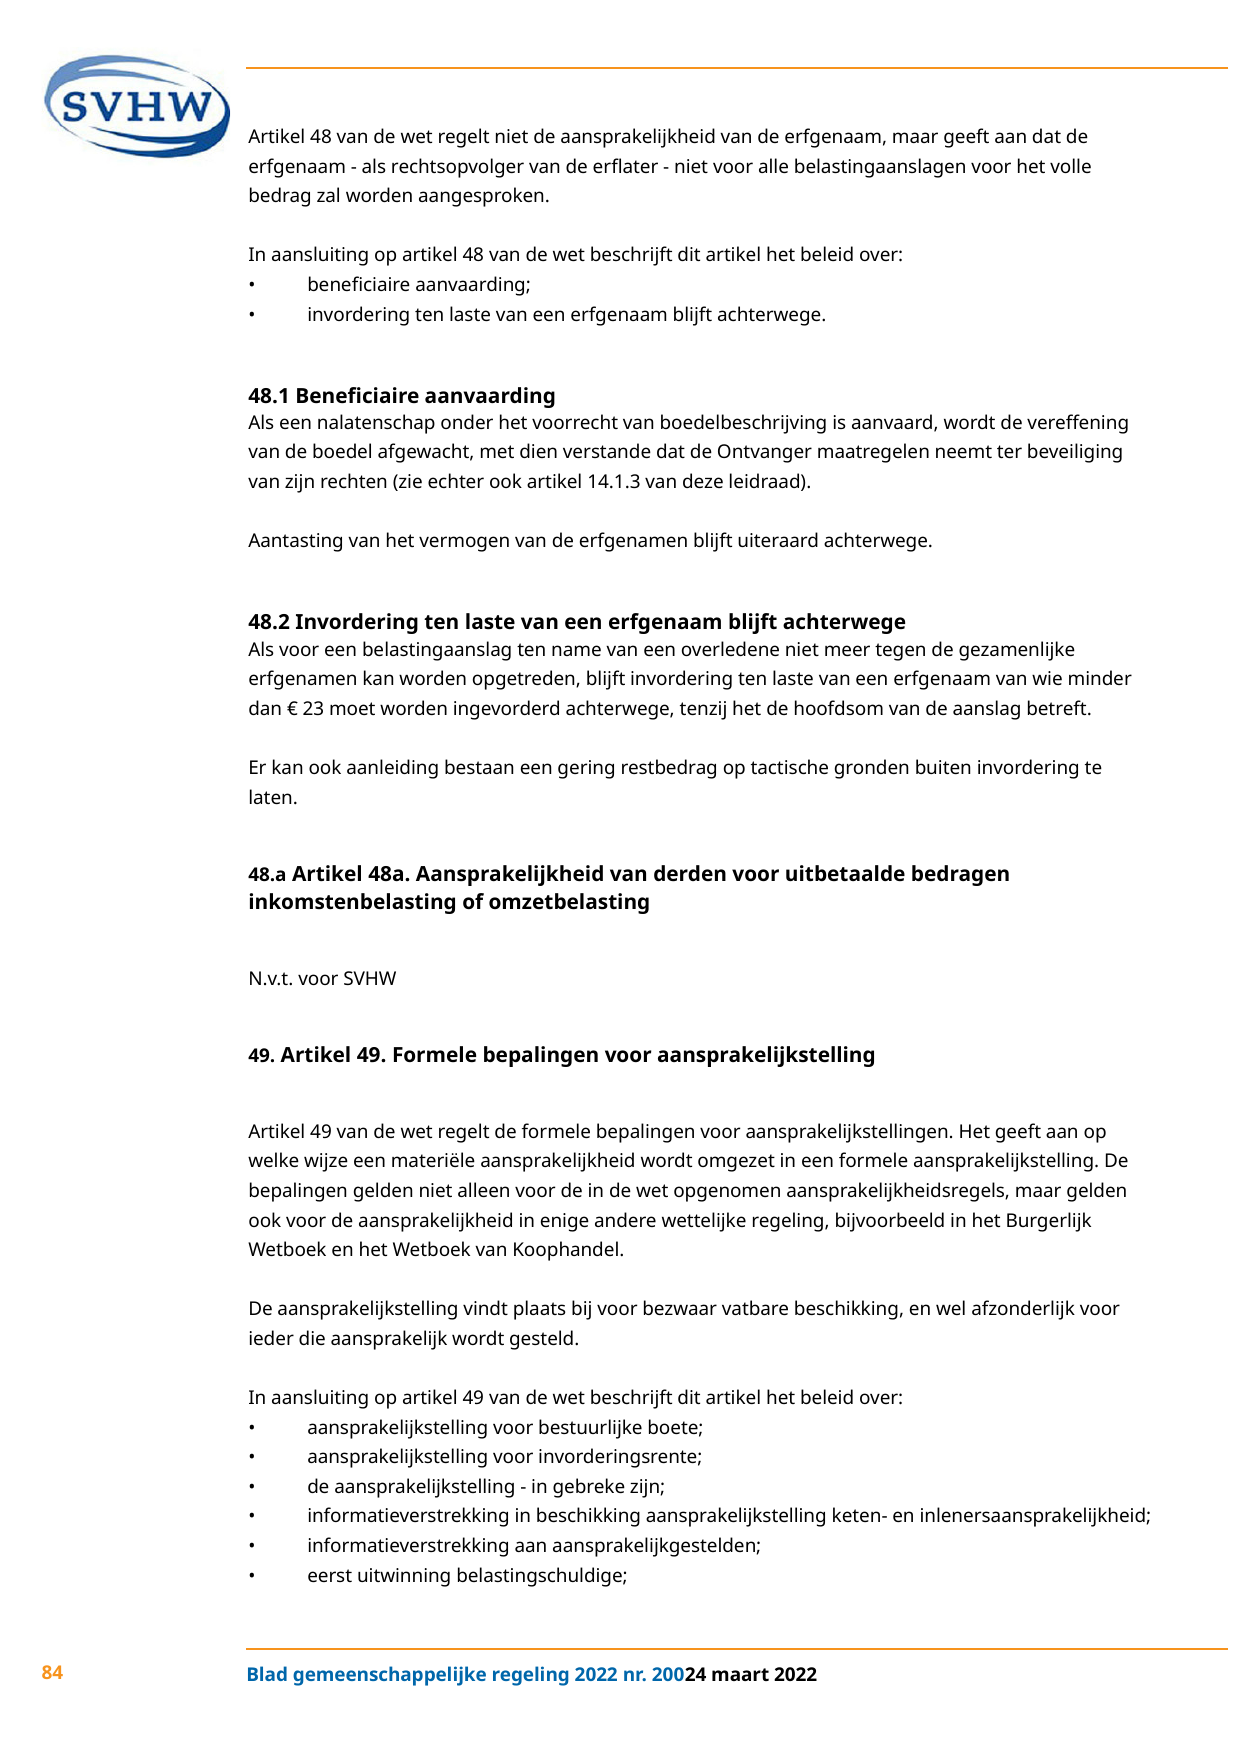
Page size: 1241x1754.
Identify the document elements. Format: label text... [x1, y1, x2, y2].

list invordering ten laste van een erfgenaam blijft achterwege. [248, 301, 1152, 326]
text Als voor een belastingaanslag ten name van een overledene niet meer tegen de gezamenlijke erfgenamen kan worden opgetreden, blijft invordering ten laste van een erfgenaam van wie minder dan € 23 moet worden ingevorderd achterwege, tenzij het de hoofdsom van de aanslag betreft. [248, 636, 1152, 721]
text 49. Artikel 49. Formele bepalingen voor aansprakelijkstelling [248, 1040, 1152, 1069]
list informatieverstrekking in beschikking aansprakelijkstelling keten- en inlenersaansprakelijkheid; [248, 1503, 1152, 1528]
text 48.a Artikel 48a. Aansprakelijkheid van derden voor uitbetaalde bedragen inkomstenbelasting of omzetbelasting [248, 859, 1152, 916]
list eerst uitwinning belastingschuldige; [248, 1562, 1152, 1588]
list beneficiaire aanvaarding; [248, 271, 1152, 297]
list de aansprakelijkstelling - in gebreke zijn; [248, 1473, 1152, 1499]
text In aansluiting op artikel 48 van de wet beschrijft dit artikel het beleid over: [248, 242, 1152, 267]
text Er kan ook aanleiding bestaan een gering restbedrag op tactische gronden buiten invordering te laten. [248, 754, 1152, 809]
list aansprakelijkstelling voor invorderingsrente; [248, 1443, 1152, 1469]
text Artikel 48 van de wet regelt niet de aansprakelijkheid van de erfgenaam, maar geeft aan dat de erfgenaam - als rechtsopvolger van de erflater - niet voor alle belastingaanslagen voor het volle bedrag zal worden aangesproken. [248, 123, 1152, 208]
text 48.2 Invordering ten laste van een erfgenaam blijft achterwege [248, 607, 1152, 636]
text 48.1 Beneficiaire aanvaarding [248, 381, 1152, 409]
list informatieverstrekking aan aansprakelijkgestelden; [248, 1532, 1152, 1558]
text In aansluiting op artikel 49 van de wet beschrijft dit artikel het beleid over: [248, 1384, 1152, 1410]
text De aansprakelijkstelling vindt plaats bij voor bezwaar vatbare beschikking, en wel afzonderlijk voor ieder die aansprakelijk wordt gesteld. [248, 1296, 1152, 1351]
text N.v.t. voor SVHW [248, 965, 1152, 991]
text Als een nalatenschap onder het voorrecht van boedelbeschrijving is aanvaard, wordt de vereffening van de boedel afgewacht, met dien verstande dat de Ontvanger maatregelen neemt ter beveiliging van zijn rechten (zie echter ook artikel 14.1.3 van deze leidraad). [248, 409, 1152, 494]
text Artikel 49 van de wet regelt de formele bepalingen voor aansprakelijkstellingen. Het geeft aan op welke wijze een materiële aansprakelijkheid wordt omgezet in een formele aansprakelijkstelling. De bepalingen gelden niet alleen voor de in de wet opgenomen aansprakelijkheidsregels, maar gelden ook voor de aansprakelijkheid in enige andere wettelijke regeling, bijvoorbeeld in het Burgerlijk Wetboek en het Wetboek van Koophandel. [248, 1118, 1152, 1262]
text Aantasting van het vermogen van de erfgenamen blijft uiteraard achterwege. [248, 527, 1152, 553]
list aansprakelijkstelling voor bestuurlijke boete; [248, 1414, 1152, 1440]
picture [41, 47, 231, 172]
